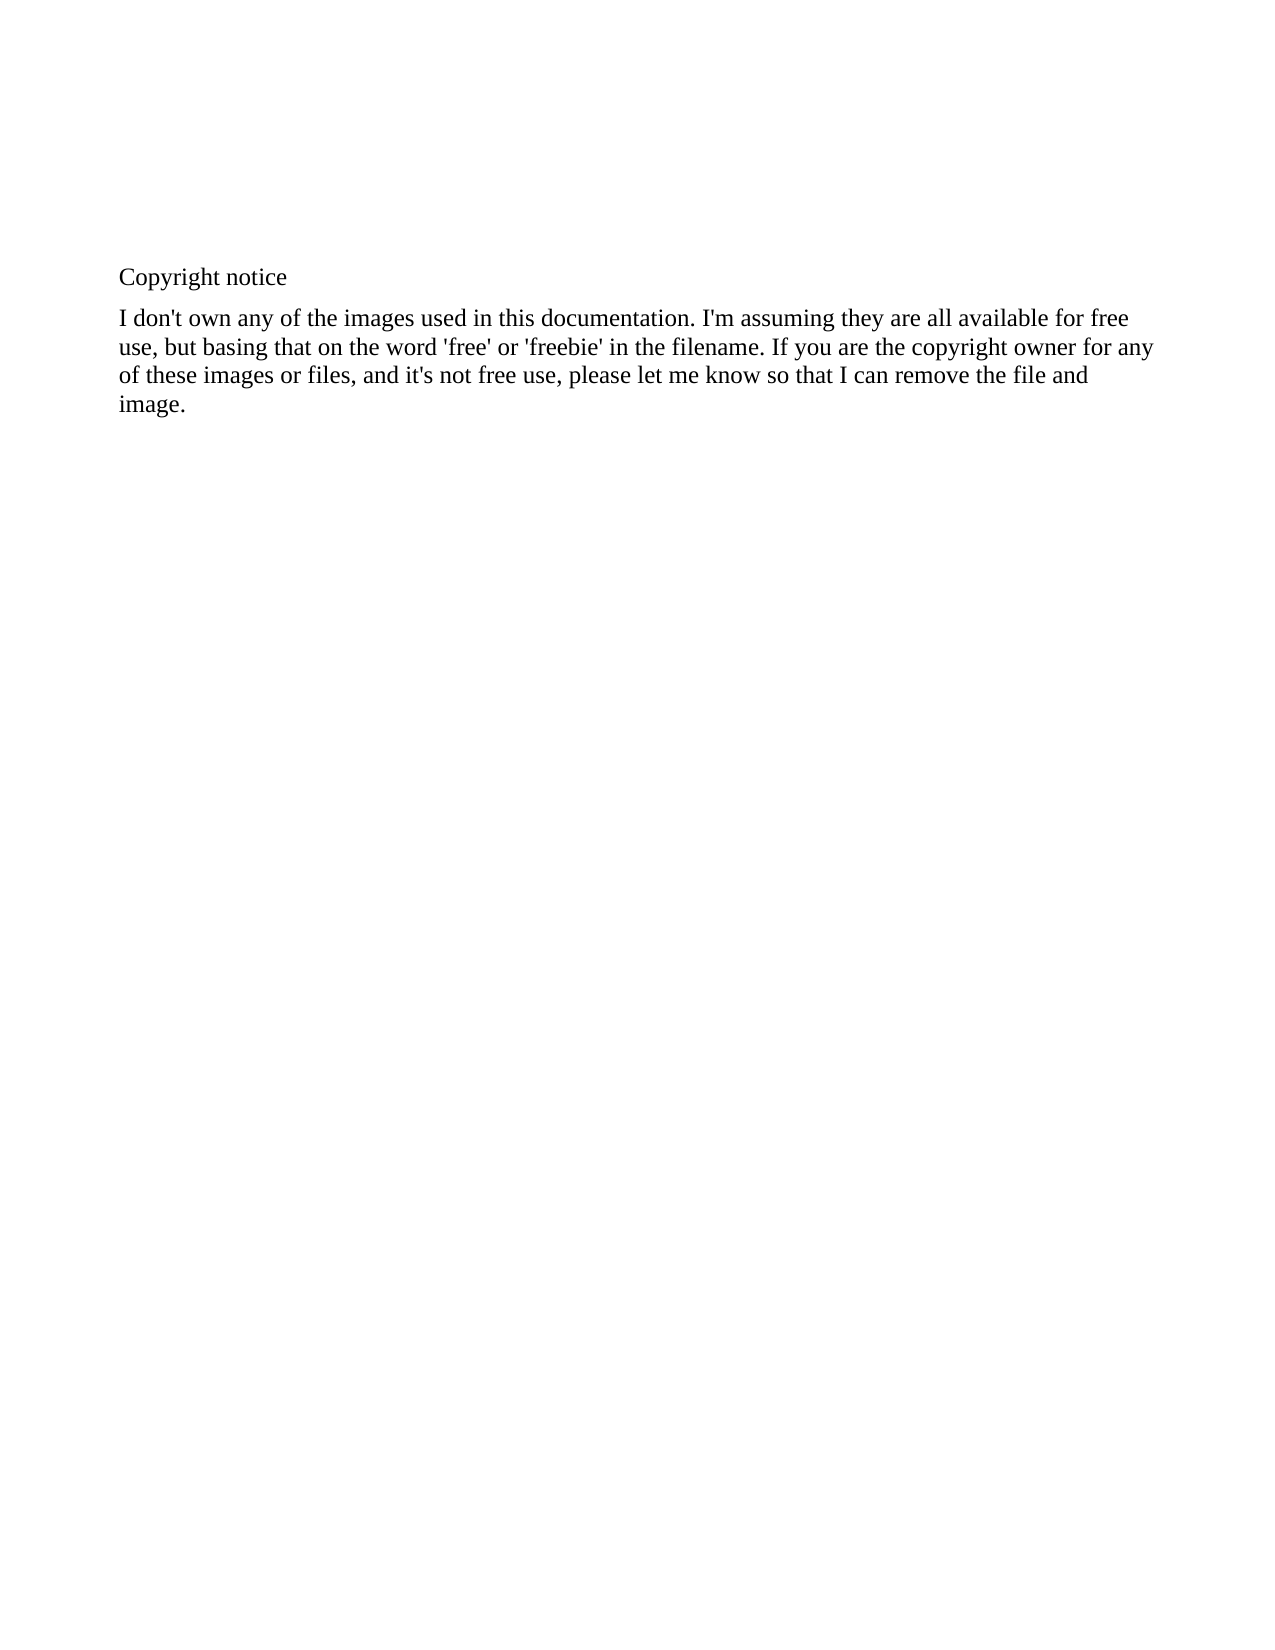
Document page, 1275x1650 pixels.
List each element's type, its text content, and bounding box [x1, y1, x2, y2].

text Copyright notice [118, 262, 1156, 291]
text I don't own any of the images used in this documentation. I'm assuming they are all available for free use, but basing that on the word 'free' or 'freebie' in the filename. If you are the copyright owner for any of these images or files, and it's not free use, please let me know so that I can remove the file and image. [118, 303, 1156, 418]
